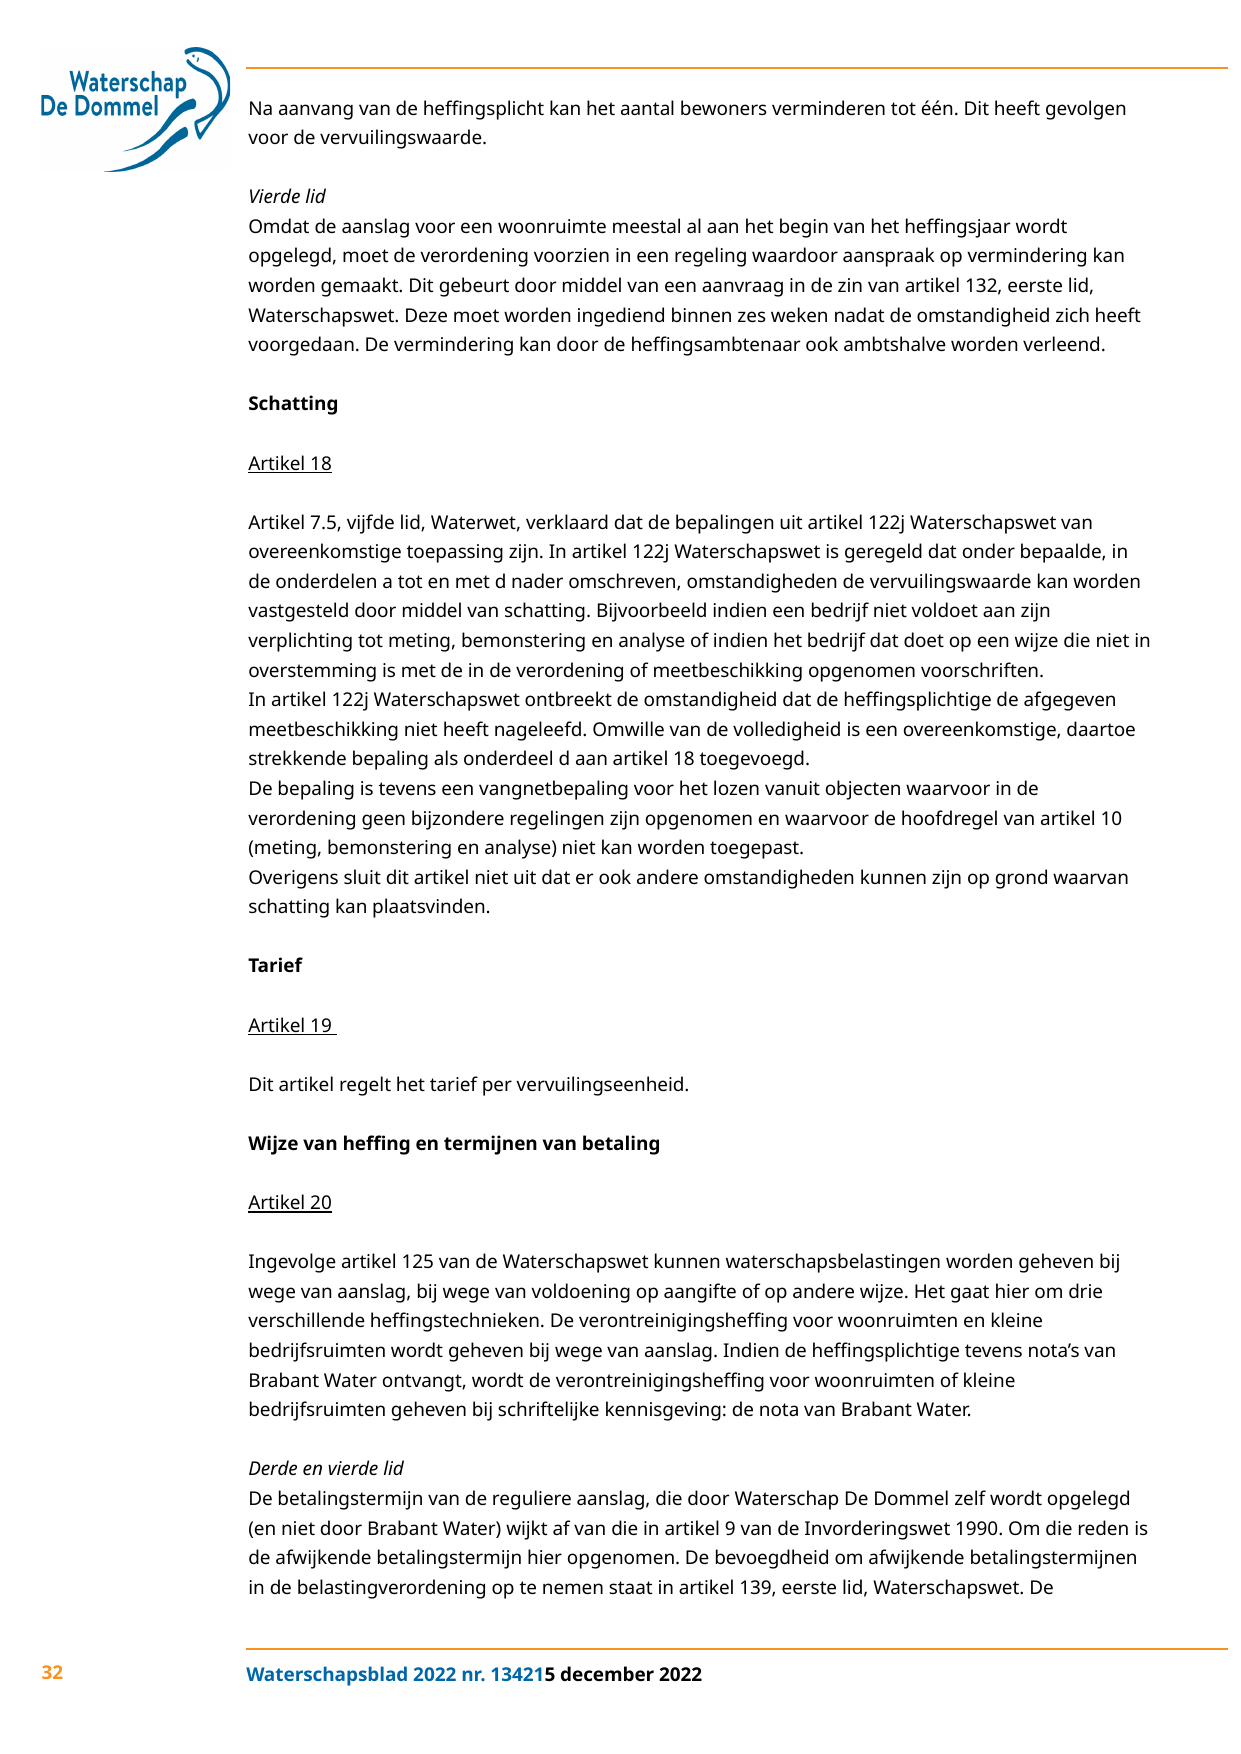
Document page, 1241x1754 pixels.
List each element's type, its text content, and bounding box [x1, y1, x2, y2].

text Na aanvang van de heffingsplicht kan het aantal bewoners verminderen tot één. Dit heeft gevolgen voor de vervuilingswaarde. [248, 95, 1152, 150]
text Omdat de aanslag voor een woonruimte meestal al aan het begin van het heffingsjaar wordt opgelegd, moet de verordening voorzien in een regeling waardoor aanspraak op vermindering kan worden gemaakt. Dit gebeurt door middel van een aanvraag in de zin van artikel 132, eerste lid, Waterschapswet. Deze moet worden ingediend binnen zes weken nadat de omstandigheid zich heeft voorgedaan. De vermindering kan door de heffingsambtenaar ook ambtshalve worden verleend. [248, 213, 1152, 357]
text De betalingstermijn van de reguliere aanslag, die door Waterschap De Dommel zelf wordt opgelegd (en niet door Brabant Water) wijkt af van die in artikel 9 van de Invorderingswet 1990. Om die reden is de afwijkende betalingstermijn hier opgenomen. De bevoegdheid om afwijkende betalingstermijnen in de belastingverordening op te nemen staat in artikel 139, eerste lid, Waterschapswet. De [248, 1485, 1152, 1600]
text De bepaling is tevens een vangnetbepaling voor het lozen vanuit objecten waarvoor in de verordening geen bijzondere regelingen zijn opgenomen en waarvoor de hoofdregel van artikel 10 (meting, bemonstering en analyse) niet kan worden toegepast. [248, 775, 1152, 860]
text In artikel 122j Waterschapswet ontbreekt de omstandigheid dat de heffingsplichtige de afgegeven meetbeschikking niet heeft nageleefd. Omwille van de volledigheid is een overeenkomstige, daartoe strekkende bepaling als onderdeel d aan artikel 18 toegevoegd. [248, 686, 1152, 771]
text Artikel 7.5, vijfde lid, Waterwet, verklaard dat de bepalingen uit artikel 122j Waterschapswet van overeenkomstige toepassing zijn. In artikel 122j Waterschapswet is geregeld dat onder bepaalde, in de onderdelen a tot en met d nader omschreven, omstandigheden de vervuilingswaarde kan worden vastgesteld door middel van schatting. Bijvoorbeeld indien een bedrijf niet voldoet aan zijn verplichting tot meting, bemonstering en analyse of indien het bedrijf dat doet op een wijze die niet in overstemming is met de in de verordening of meetbeschikking opgenomen voorschriften. [248, 509, 1152, 683]
picture [41, 47, 231, 172]
text Vierde lid [248, 183, 1152, 209]
text Schatting [248, 391, 1152, 416]
text Wijze van heffing en termijnen van betaling [248, 1130, 1152, 1156]
text Artikel 18 [248, 450, 1152, 476]
text Artikel 19 [248, 1012, 1152, 1038]
text Overigens sluit dit artikel niet uit dat er ook andere omstandigheden kunnen zijn op grond waarvan schatting kan plaatsvinden. [248, 864, 1152, 919]
text Artikel 20 [248, 1189, 1152, 1215]
text Derde en vierde lid [248, 1456, 1152, 1481]
picture [198, 118, 210, 131]
text Dit artikel regelt het tarief per vervuilingseenheid. [248, 1071, 1152, 1097]
picture [204, 47, 231, 76]
text Tarief [248, 953, 1152, 978]
text Ingevolge artikel 125 van de Waterschapswet kunnen waterschapsbelastingen worden geheven bij wege van aanslag, bij wege van voldoening op aangifte of op andere wijze. Het gaat hier om drie verschillende heffingstechnieken. De verontreinigingsheffing voor woonruimten en kleine bedrijfsruimten wordt geheven bij wege van aanslag. Indien de heffingsplichtige tevens nota’s van Brabant Water ontvangt, wordt de verontreinigingsheffing voor woonruimten of kleine bedrijfsruimten geheven bij schriftelijke kennisgeving: de nota van Brabant Water. [248, 1248, 1152, 1422]
picture [45, 99, 51, 111]
